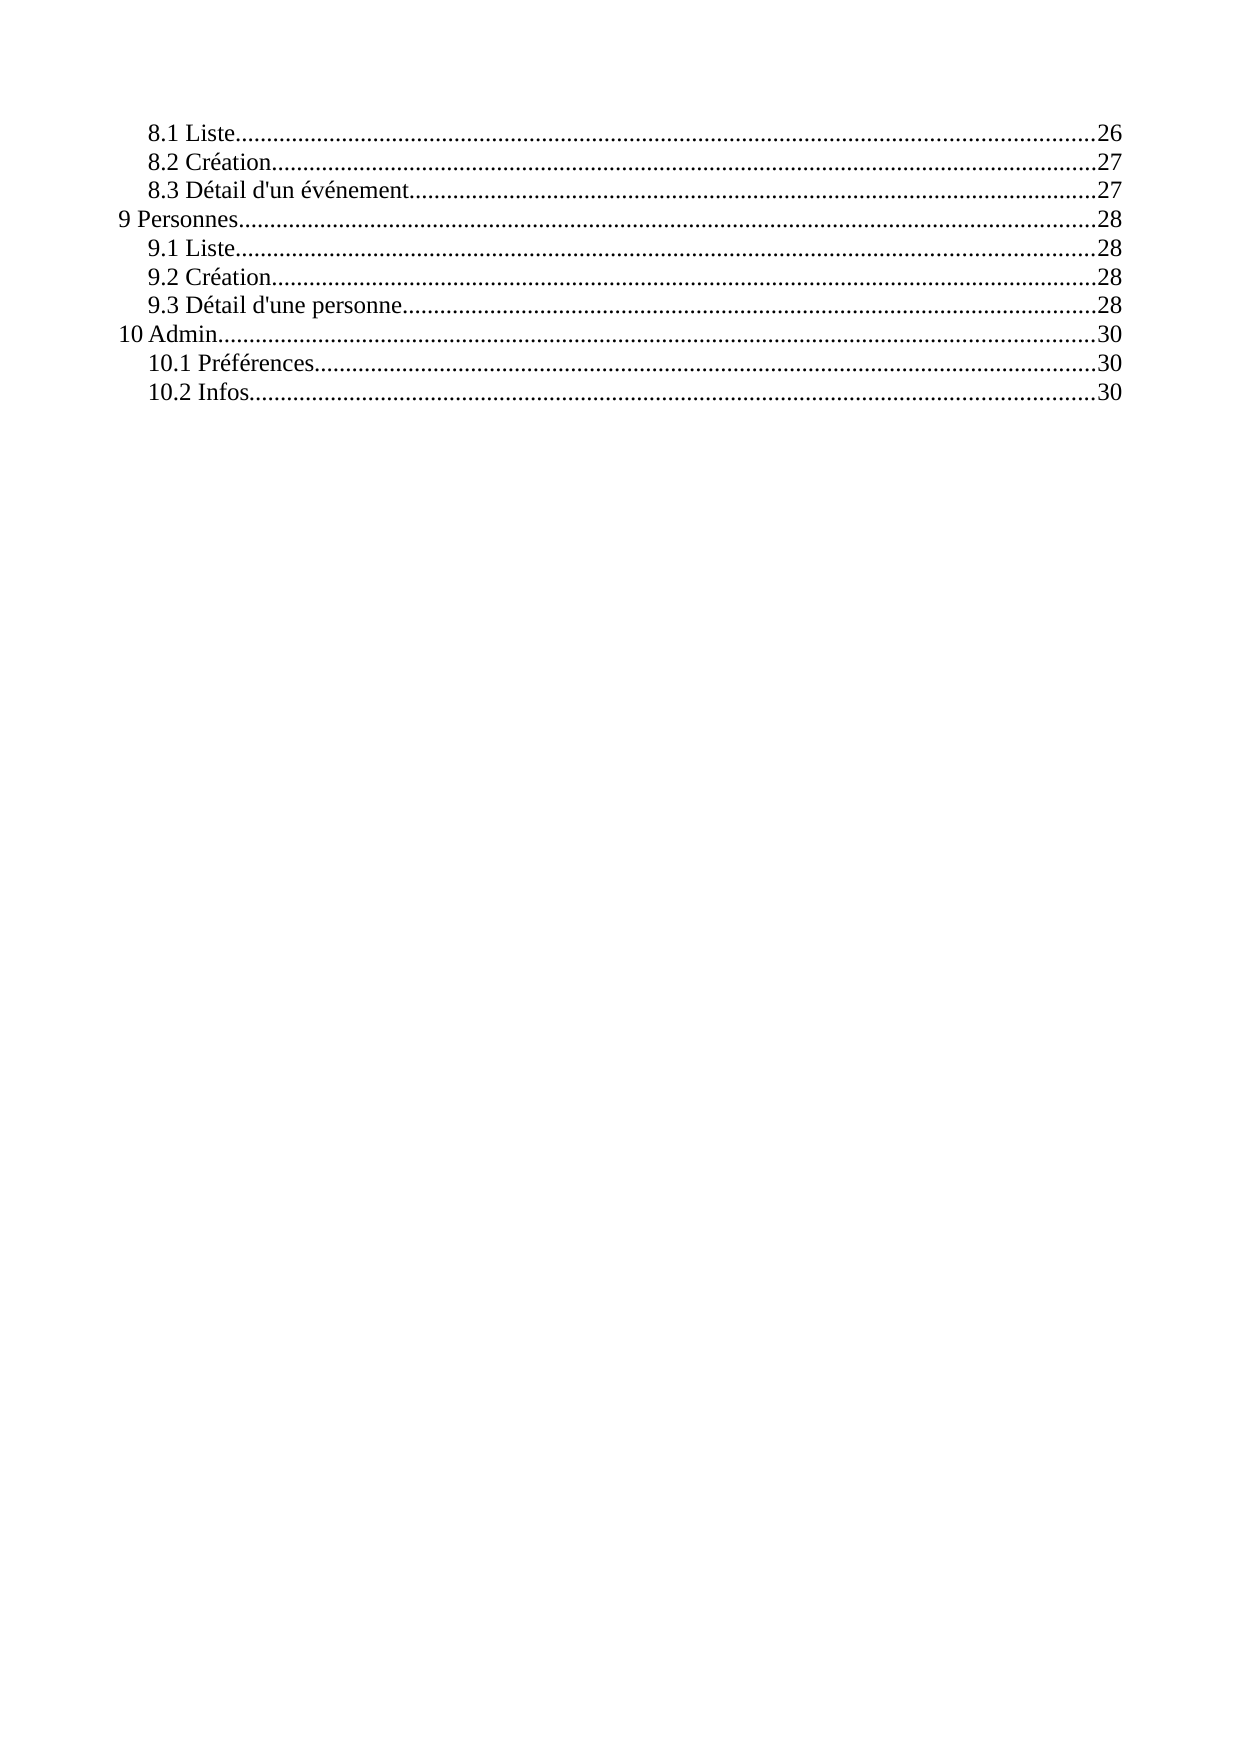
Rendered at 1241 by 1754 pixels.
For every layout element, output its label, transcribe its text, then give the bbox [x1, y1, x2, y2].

text 8.3 Détail d'un événement 27 [148, 176, 1122, 204]
text 10 Admin 30 [118, 319, 1122, 348]
text 9.3 Détail d'une personne 28 [148, 291, 1122, 319]
text 8.2 Création 27 [148, 147, 1122, 176]
text 9.2 Création 28 [148, 262, 1122, 291]
text 9.1 Liste 28 [148, 233, 1122, 262]
text 10.1 Préférences 30 [148, 348, 1122, 377]
text 8.1 Liste 26 [148, 118, 1122, 147]
text 9 Personnes 28 [118, 204, 1122, 233]
text 10.2 Infos 30 [148, 377, 1122, 406]
